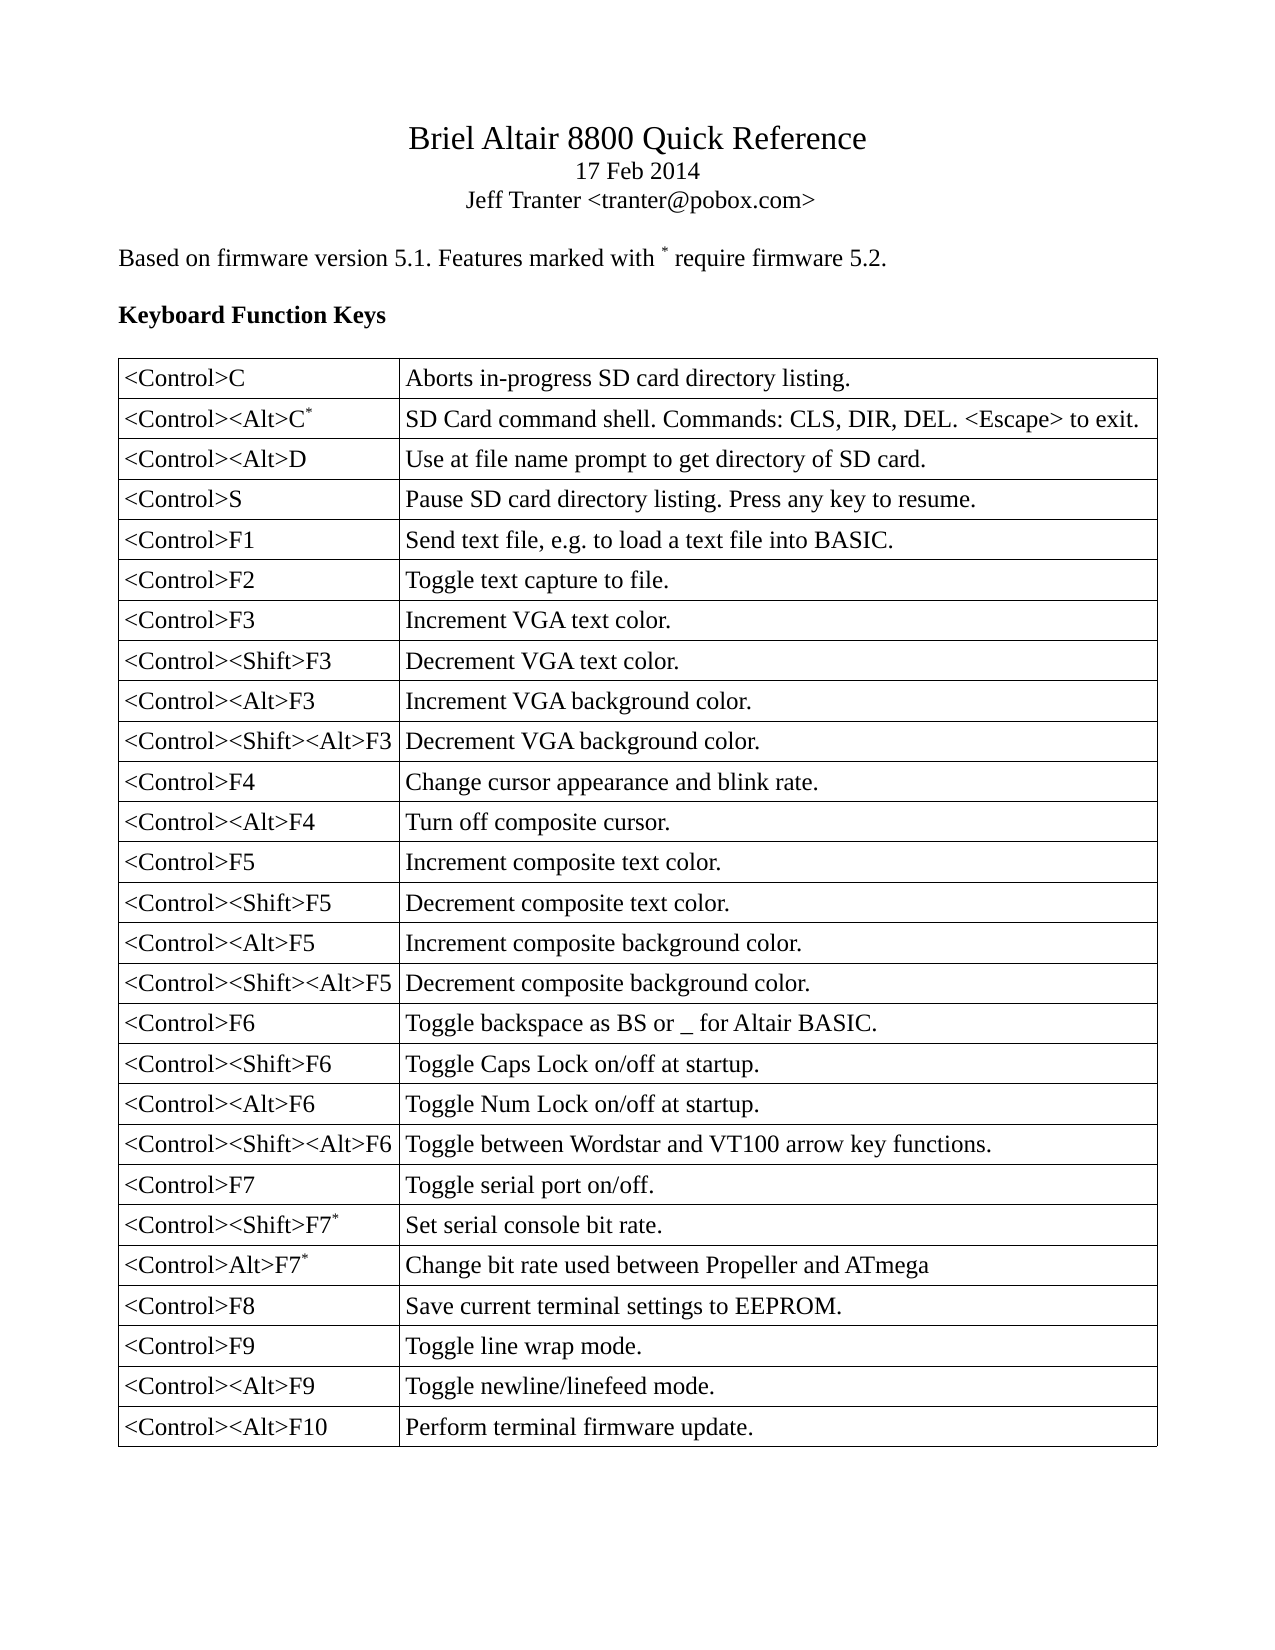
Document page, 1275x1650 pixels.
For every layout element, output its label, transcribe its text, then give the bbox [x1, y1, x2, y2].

table_cell Increment composite background color. [400, 923, 1157, 962]
table_cell <Control><Alt>F6 [119, 1084, 399, 1124]
table_cell <Control><Alt>D [119, 439, 399, 479]
table_cell <Control><Shift><Alt>F6 [119, 1125, 399, 1164]
table_cell Decrement composite text color. [400, 883, 1157, 922]
table_cell SD Card command shell. Commands: CLS, DIR, DEL. <Escape> to exit. [400, 399, 1157, 438]
table_cell <Control><Alt>F10 [119, 1407, 399, 1446]
table_cell <Control><Shift>F7* [119, 1205, 399, 1244]
table_cell <Control><Shift><Alt>F5 [119, 964, 399, 1003]
table_cell Set serial console bit rate. [400, 1205, 1157, 1244]
table_cell Save current terminal settings to EEPROM. [400, 1286, 1157, 1325]
table_header Aborts in-progress SD card directory listing. [400, 359, 1157, 398]
text Keyboard Function Keys [118, 300, 1157, 329]
table_cell Decrement composite background color. [400, 964, 1157, 1003]
table_cell <Control><Alt>C* [119, 399, 399, 438]
table_cell Increment VGA text color. [400, 601, 1157, 640]
table_cell Perform terminal firmware update. [400, 1407, 1157, 1446]
table_cell Toggle between Wordstar and VT100 arrow key functions. [400, 1125, 1157, 1164]
table_cell <Control><Alt>F4 [119, 802, 399, 841]
table_cell Toggle line wrap mode. [400, 1326, 1157, 1366]
text Based on firmware version 5.1. Features marked with * require firmware 5.2. [118, 243, 1157, 271]
table_cell Increment composite text color. [400, 842, 1157, 882]
table_cell Increment VGA background color. [400, 681, 1157, 721]
table_cell <Control>F2 [119, 560, 399, 599]
table_cell <Control><Shift>F3 [119, 641, 399, 680]
table_cell Toggle Num Lock on/off at startup. [400, 1084, 1157, 1124]
table_cell <Control>F4 [119, 762, 399, 801]
table_cell Change bit rate used between Propeller and ATmega [400, 1246, 1157, 1285]
table_cell <Control>F7 [119, 1165, 399, 1204]
table_cell <Control>F8 [119, 1286, 399, 1325]
table_cell <Control>F3 [119, 601, 399, 640]
table_cell Turn off composite cursor. [400, 802, 1157, 841]
table_cell Toggle Caps Lock on/off at startup. [400, 1044, 1157, 1083]
table_cell <Control><Shift><Alt>F3 [119, 722, 399, 761]
table_cell <Control><Alt>F5 [119, 923, 399, 962]
table_cell <Control>F6 [119, 1004, 399, 1043]
table_cell <Control><Alt>F9 [119, 1367, 399, 1406]
table_cell <Control><Alt>F3 [119, 681, 399, 721]
table_cell <Control><Shift>F5 [119, 883, 399, 922]
table_cell <Control>F5 [119, 842, 399, 882]
table_cell Change cursor appearance and blink rate. [400, 762, 1157, 801]
text 17 Feb 2014 [118, 156, 1157, 185]
table_cell Send text file, e.g. to load a text file into BASIC. [400, 520, 1157, 559]
table_cell Use at file name prompt to get directory of SD card. [400, 439, 1157, 479]
table_cell <Control>S [119, 480, 399, 519]
table_cell Decrement VGA background color. [400, 722, 1157, 761]
table_cell Toggle text capture to file. [400, 560, 1157, 599]
table_cell Toggle serial port on/off. [400, 1165, 1157, 1204]
table_cell <Control>Alt>F7* [119, 1246, 399, 1285]
table_cell <Control><Shift>F6 [119, 1044, 399, 1083]
table_cell Toggle backspace as BS or _ for Altair BASIC. [400, 1004, 1157, 1043]
table_cell Decrement VGA text color. [400, 641, 1157, 680]
table_cell <Control>F9 [119, 1326, 399, 1366]
table_cell <Control>F1 [119, 520, 399, 559]
table_cell Pause SD card directory listing. Press any key to resume. [400, 480, 1157, 519]
table_header <Control>C [119, 359, 399, 398]
text Jeff Tranter <tranter@pobox.com> [118, 185, 1157, 214]
text Briel Altair 8800 Quick Reference [118, 118, 1157, 156]
table_cell Toggle newline/linefeed mode. [400, 1367, 1157, 1406]
